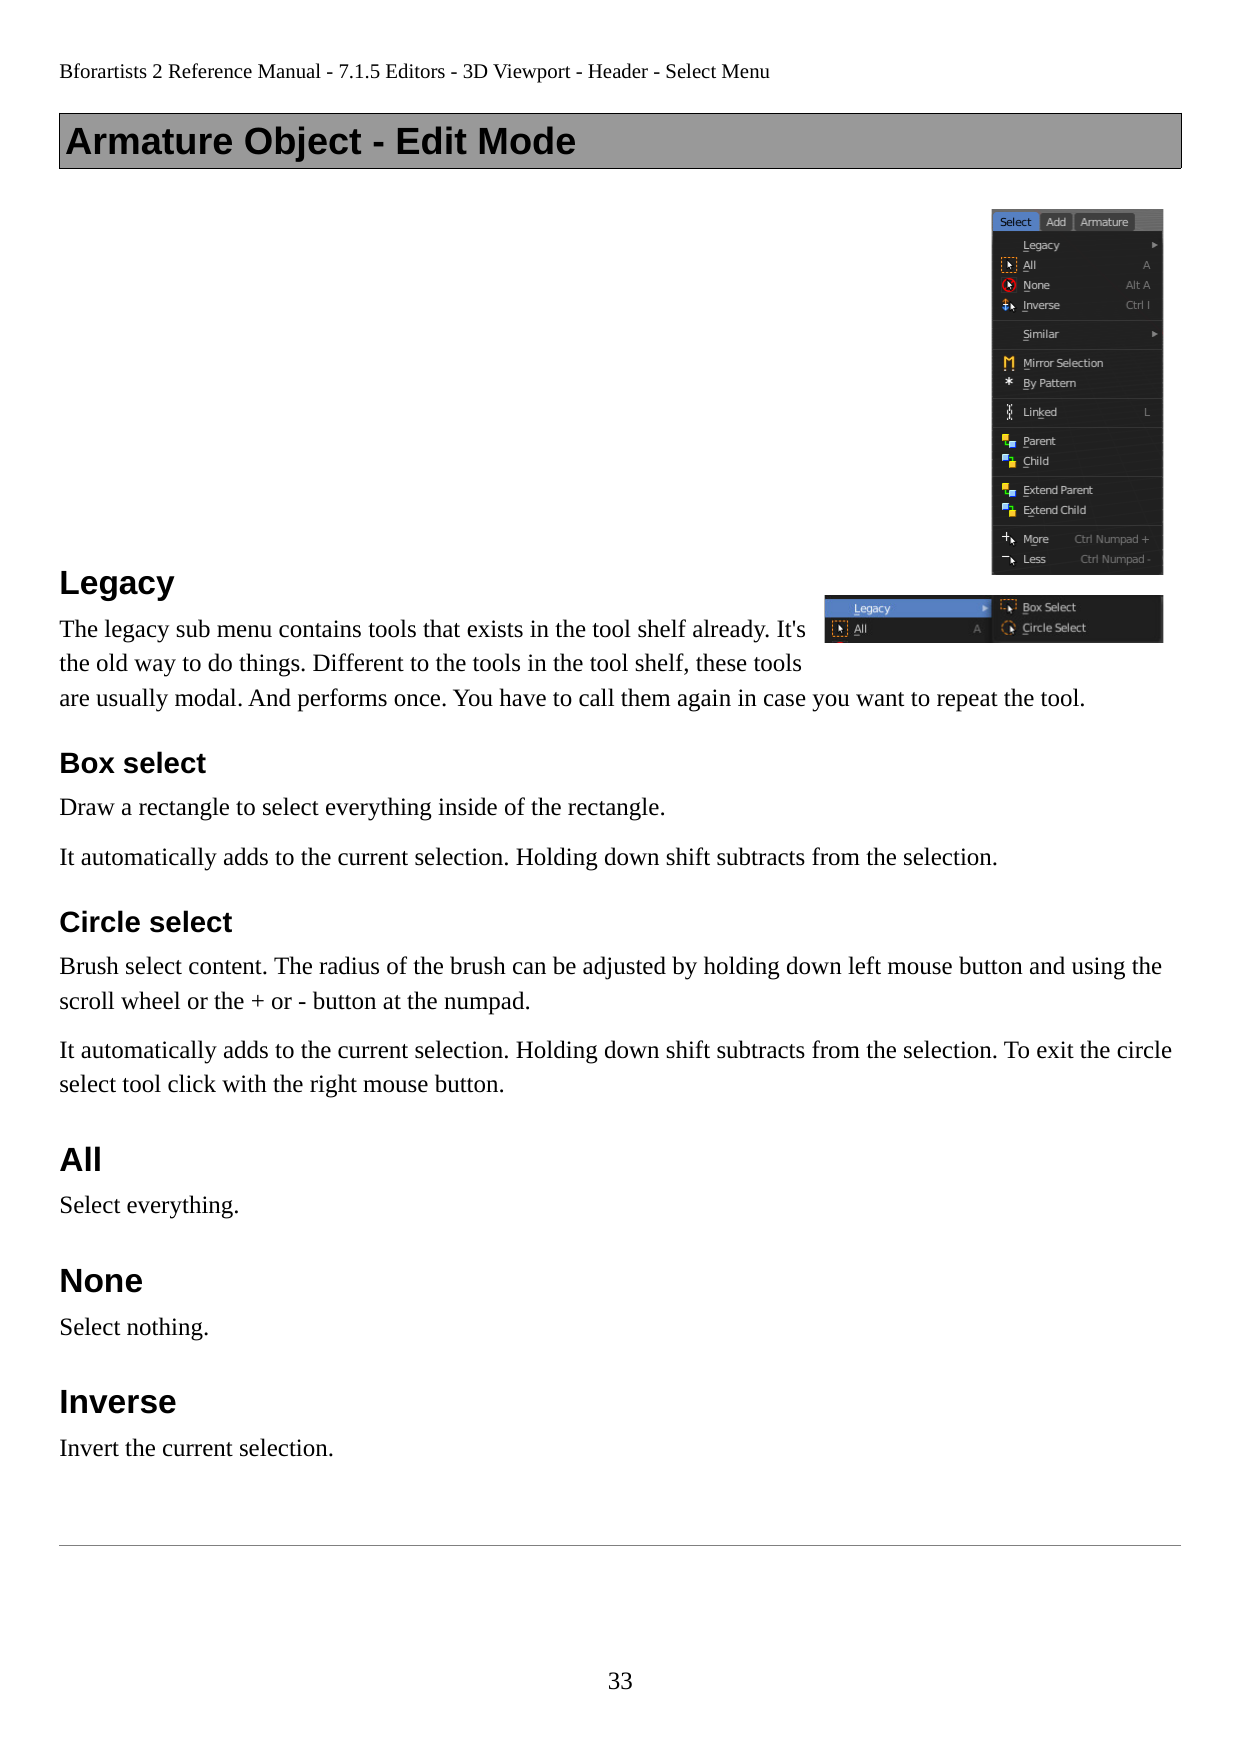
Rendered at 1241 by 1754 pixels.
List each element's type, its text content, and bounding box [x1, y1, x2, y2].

text Brush select content. The radius of the brush can be adjusted by holding down left mouse button and using the scroll wheel or the + or - button at the numpad. [59, 951, 1181, 1015]
subtitle Box select [59, 746, 1181, 780]
text It automatically adds to the current selection. Holding down shift subtracts from the selection. To exit the circle select tool click with the right mouse button. [59, 1035, 1181, 1098]
subtitle All [59, 1139, 1181, 1178]
subtitle Inverse [59, 1381, 1181, 1420]
text Invert the current selection. [59, 1433, 1181, 1461]
subtitle Legacy [59, 562, 1181, 601]
text Draw a rectangle to select everything inside of the rectangle. [59, 792, 1181, 821]
picture [824, 595, 1164, 643]
text Select nothing. [59, 1312, 1181, 1340]
subtitle None [59, 1260, 1181, 1299]
subtitle Circle select [59, 905, 1181, 939]
text It automatically adds to the current selection. Holding down shift subtracts from the selection. [59, 842, 1181, 870]
table_header Armature Object - Edit Mode [60, 114, 1181, 168]
picture [991, 209, 1164, 575]
text The legacy sub menu contains tools that exists in the tool shelf already. It's the old way to do things. Different to the tools in the tool shelf, these tools are usually modal. And performs once. You have to call them again in case you want to repeat the tool. [59, 614, 1181, 711]
text Select everything. [59, 1191, 1181, 1219]
